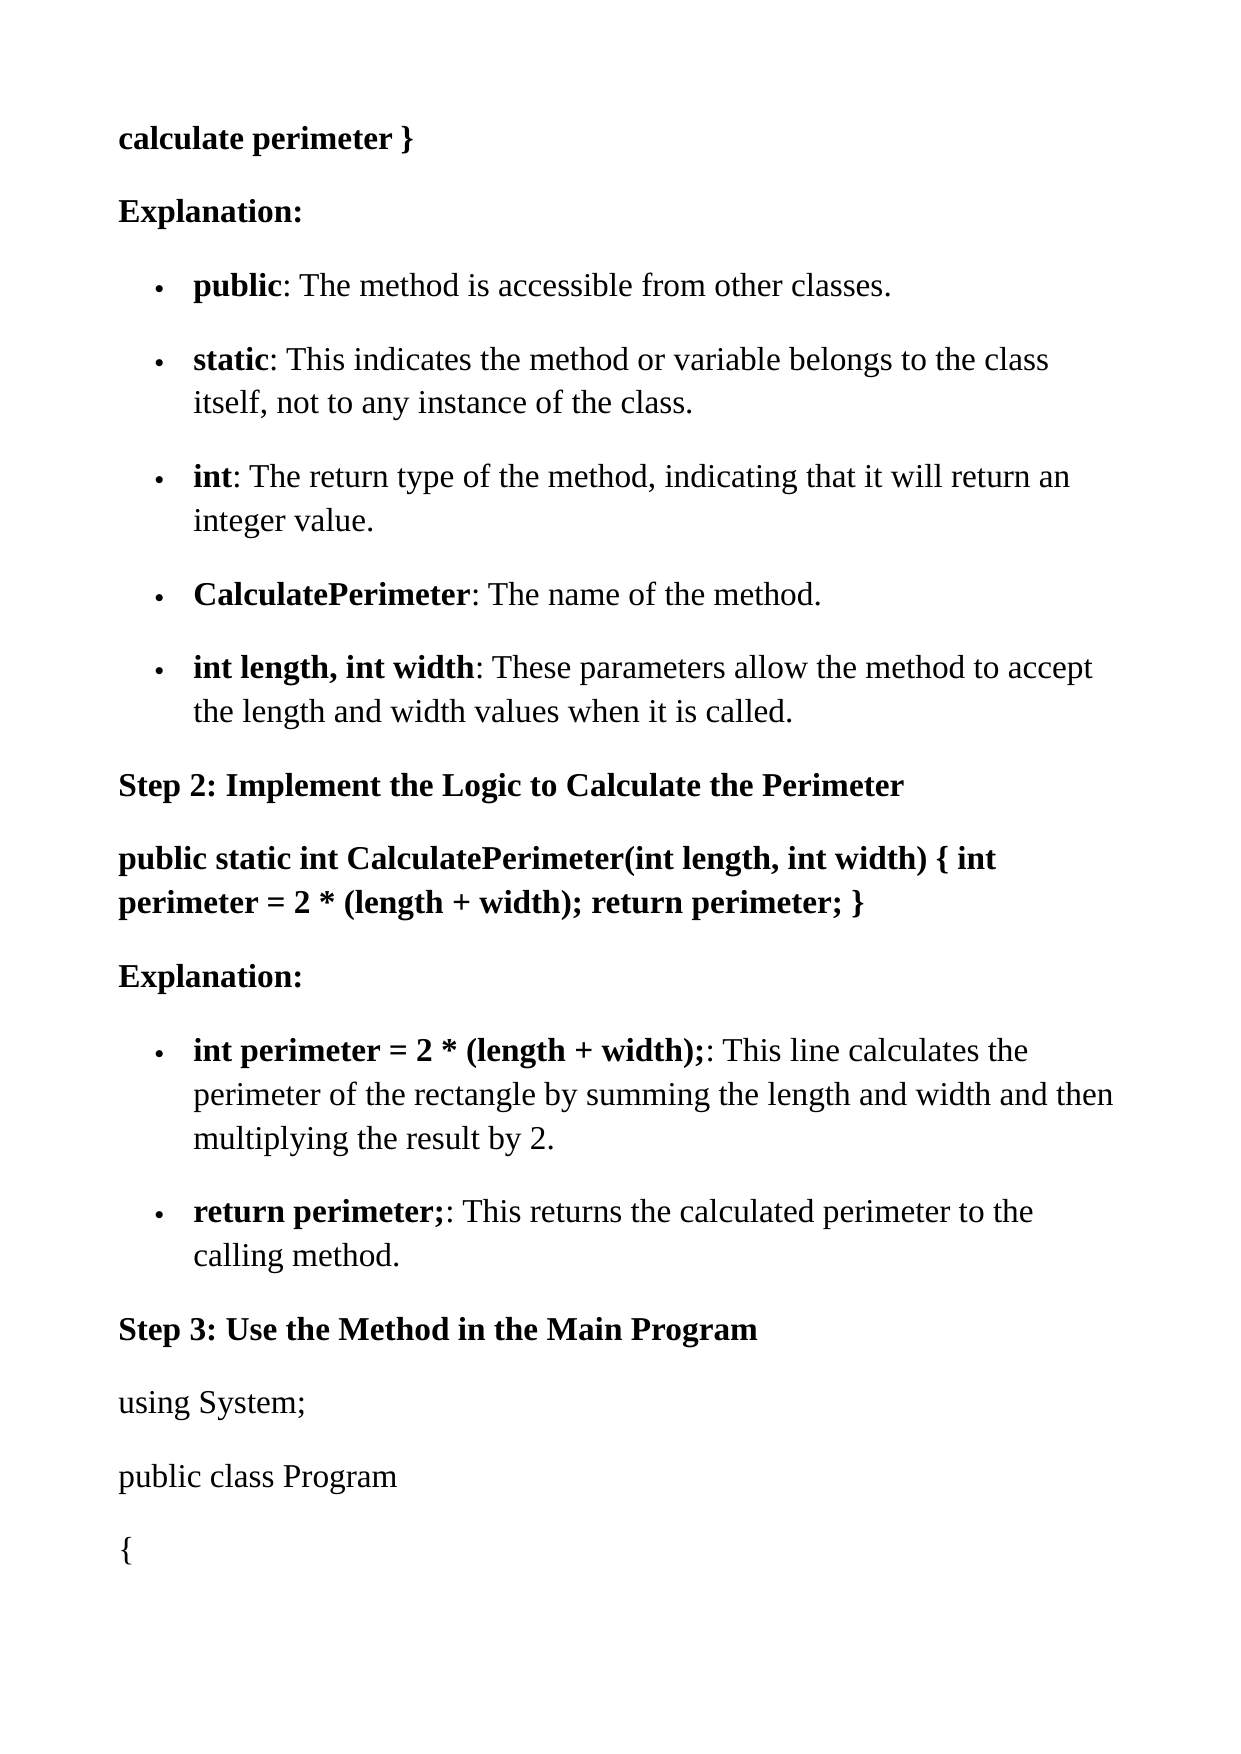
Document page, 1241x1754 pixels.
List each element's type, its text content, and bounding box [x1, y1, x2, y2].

list public: The method is accessible from other classes. [156, 265, 1122, 303]
text using System; [118, 1383, 1122, 1421]
text public class Program [118, 1456, 1122, 1494]
text Explanation: [118, 192, 1122, 230]
list static: This indicates the method or variable belongs to the class itself, not to any instance of the class. [156, 339, 1122, 421]
text Step 2: Implement the Logic to Calculate the Perimeter [118, 765, 1122, 803]
text { [118, 1530, 1122, 1568]
text Explanation: [118, 956, 1122, 994]
list int: The return type of the method, indicating that it will return an integer value. [156, 456, 1122, 539]
list CalculatePerimeter: The name of the method. [156, 574, 1122, 612]
list int length, int width: These parameters allow the method to accept the length and width values when it is called. [156, 647, 1122, 730]
text calculate perimeter } [118, 118, 1122, 156]
text Step 3: Use the Method in the Main Program [118, 1309, 1122, 1347]
list int perimeter = 2 * (length + width);: This line calculates the perimeter of the rectangle by summing the length and width and then multiplying the result by 2. [156, 1030, 1122, 1156]
list return perimeter;: This returns the calculated perimeter to the calling method. [156, 1191, 1122, 1274]
text public static int CalculatePerimeter(int length, int width) { int perimeter = 2 * (length + width); return perimeter; } [118, 839, 1122, 921]
